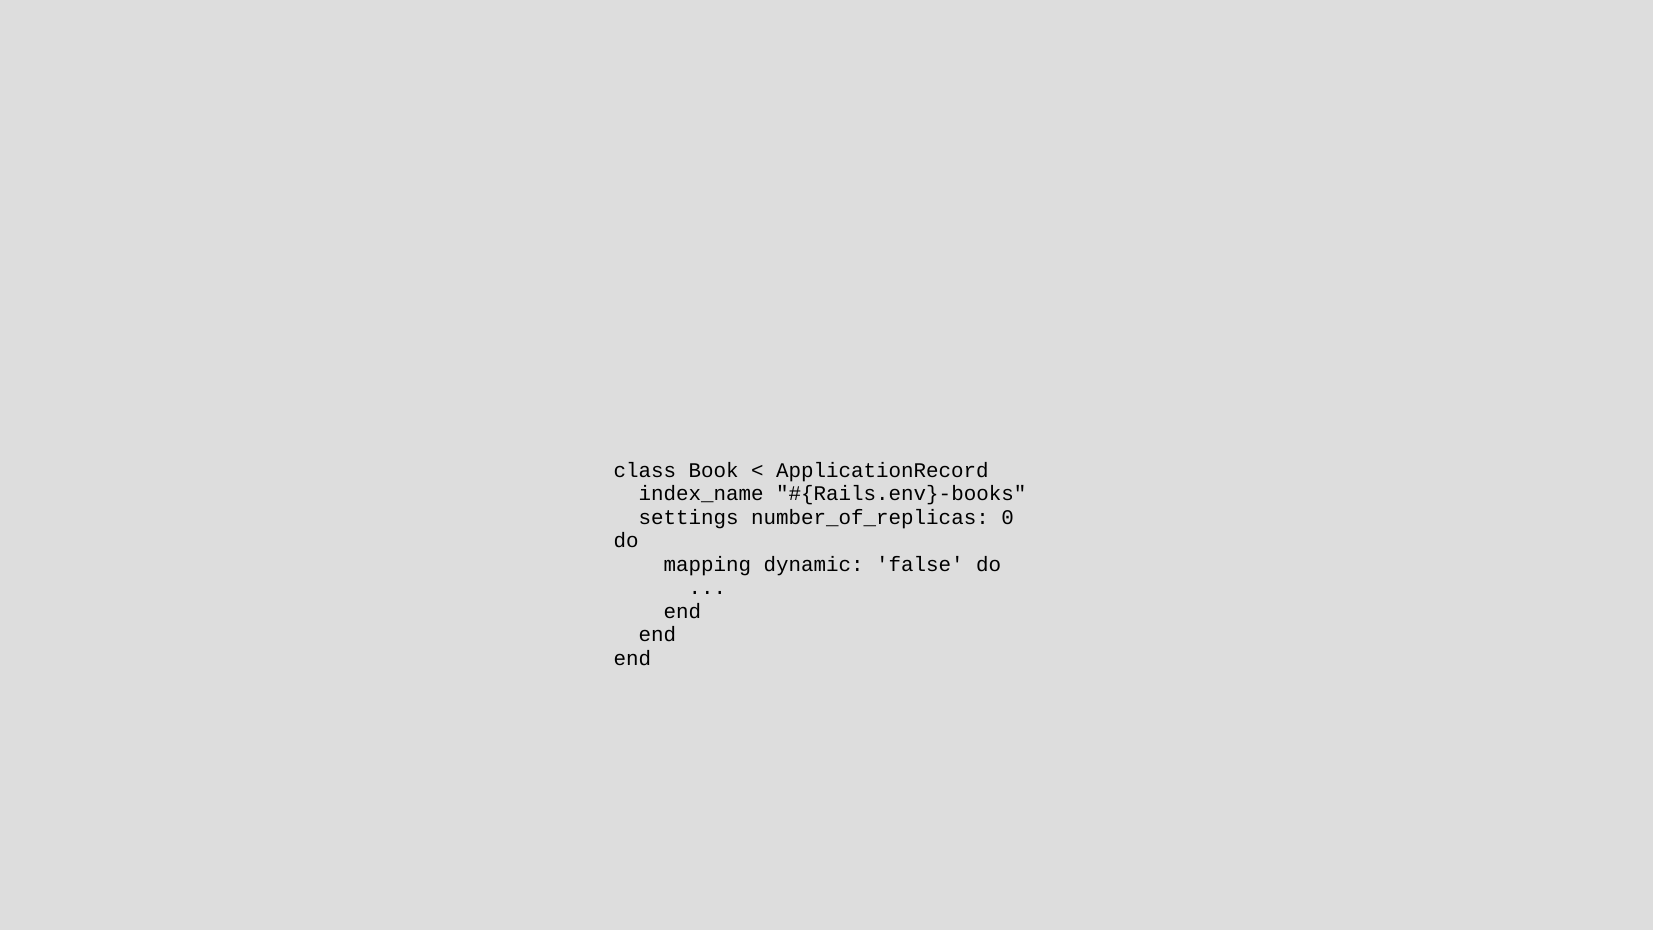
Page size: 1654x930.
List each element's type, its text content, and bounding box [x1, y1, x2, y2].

text_box class Book < ApplicationRecord index_name "#{Rails.env}-books" settings number_of_replicas: 0 do mapping dynamic: 'false' do ... end end end [598, 452, 1066, 679]
